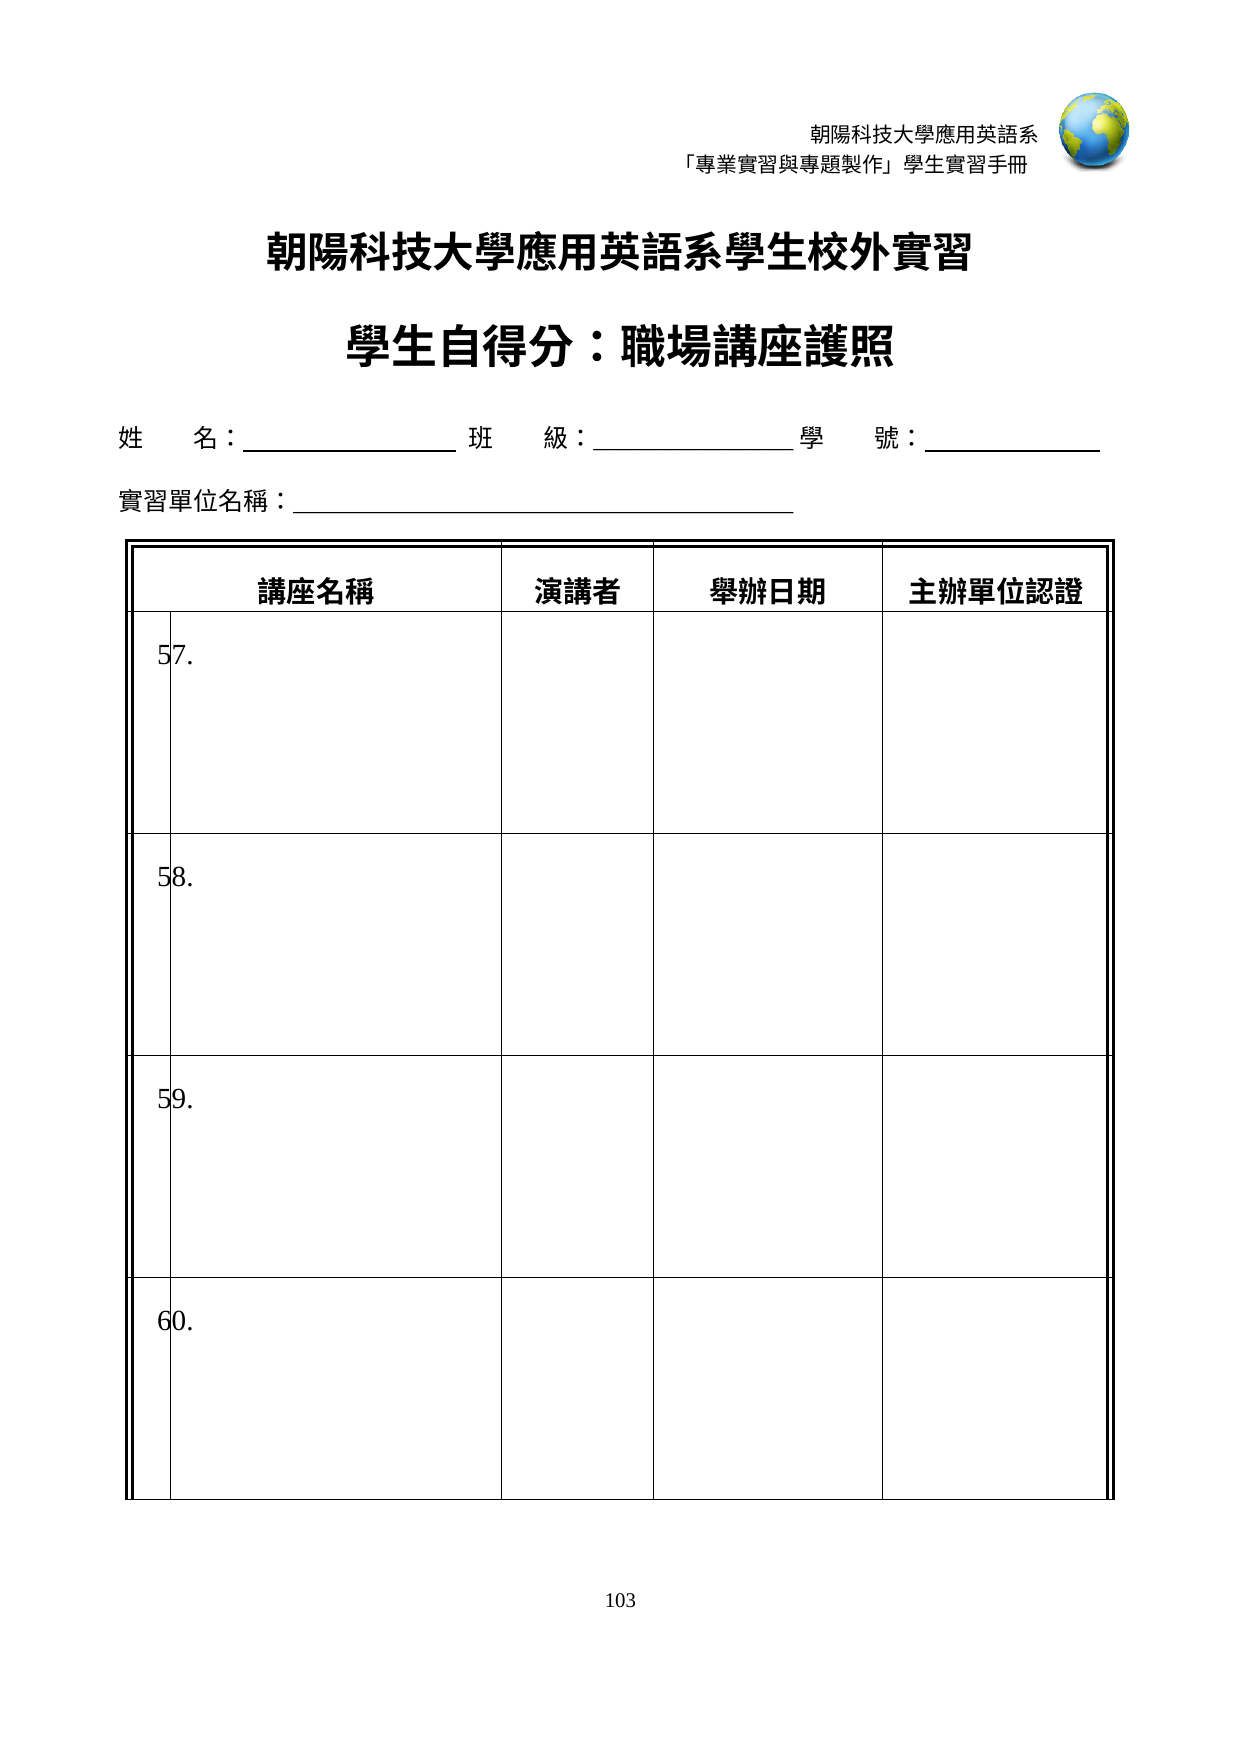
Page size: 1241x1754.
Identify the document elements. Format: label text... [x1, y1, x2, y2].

table_cell [171, 1056, 501, 1277]
table_cell [654, 1278, 882, 1499]
table_cell [161, 1320, 168, 1329]
table_cell [883, 612, 1106, 833]
table_cell [502, 1056, 653, 1277]
text 學生自得分：職場講座護照 [118, 270, 1122, 395]
text 姓 名： 班 級：________________ 學 號： 實習單位名稱：________________________________________ [118, 395, 1122, 520]
table_cell [502, 1278, 653, 1499]
table_cell [134, 1278, 170, 1499]
table_cell [654, 834, 882, 1055]
table_cell [134, 1056, 170, 1277]
table_cell [134, 834, 170, 1055]
table_cell [171, 612, 501, 833]
table_cell [883, 834, 1106, 1055]
table_cell [654, 612, 882, 833]
table_header 主辦單位認證 [883, 542, 1111, 611]
table_cell [134, 612, 170, 833]
table_cell [883, 1056, 1106, 1277]
table_header 講座名稱 [130, 542, 501, 611]
table_cell [171, 1278, 501, 1499]
table_header 舉辦日期 [654, 548, 882, 611]
table_cell [883, 1278, 1106, 1499]
table_cell [502, 612, 653, 833]
text 朝陽科技大學應用英語系學生校外實習 [118, 208, 1122, 270]
table_cell [654, 1056, 882, 1277]
table_cell [171, 834, 501, 1055]
table_cell [502, 834, 653, 1055]
table_cell [161, 1312, 170, 1320]
table_header 演講者 [502, 548, 653, 611]
